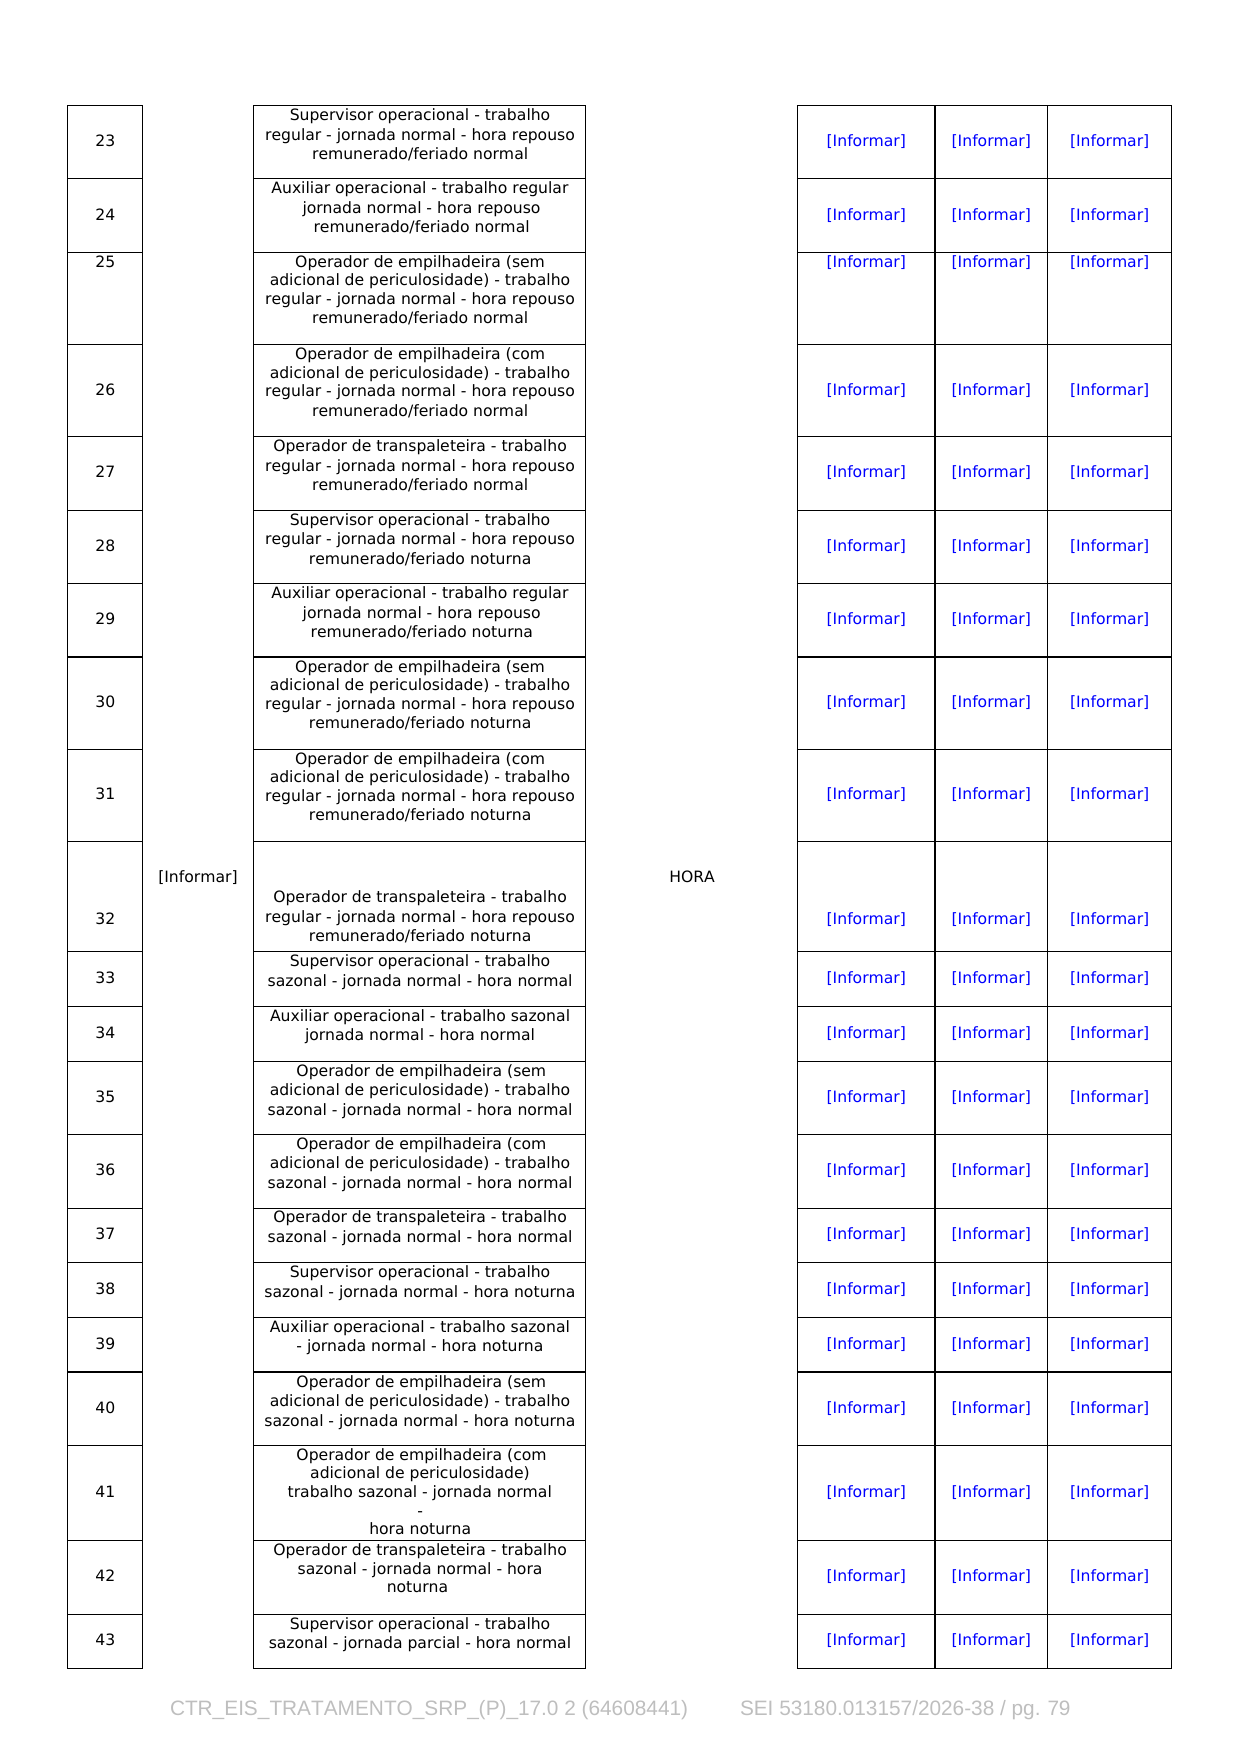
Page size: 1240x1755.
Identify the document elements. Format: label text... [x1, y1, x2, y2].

table_cell Auxiliar operacional - trabalho regular jornada normal - hora repouso remunerado/feriado normal [254, 179, 585, 252]
table_cell 38 [68, 1263, 142, 1317]
table_cell [Informar] [936, 750, 1047, 841]
table_cell Supervisor operacional - trabalho sazonal - jornada parcial - hora normal [254, 1615, 585, 1668]
table_cell [Informar] [798, 658, 934, 749]
table_cell Supervisor operacional - trabalho sazonal - jornada normal - hora noturna [254, 1263, 585, 1317]
table_cell [Informar] [936, 1446, 1047, 1540]
table_cell 43 [68, 1615, 142, 1668]
table_cell 26 [68, 345, 142, 436]
table_cell [Informar] [798, 345, 934, 436]
table_cell Operador de empilhadeira (sem adicional de periculosidade) - trabalho sazonal - jornada normal - hora noturna [254, 1373, 585, 1445]
table_cell Operador de empilhadeira (sem adicional de periculosidade) - trabalho regular - jornada normal - hora repouso remunerado/feriado normal [254, 253, 585, 344]
table_cell [Informar] [936, 179, 1047, 252]
table_cell 33 [68, 952, 142, 1006]
table_cell [1048, 842, 1171, 888]
table_cell Operador de empilhadeira (com adicional de periculosidade) trabalho sazonal - jornada normal - hora noturna [254, 1446, 585, 1540]
table_cell Operador de transpaleteira - trabalho sazonal - jornada normal - hora normal [254, 1209, 585, 1262]
table_cell Operador de empilhadeira (com adicional de periculosidade) - trabalho regular - jornada normal - hora repouso remunerado/feriado noturna [254, 750, 585, 841]
table_cell [Informar] [798, 888, 934, 951]
table_cell [Informar] [798, 1615, 934, 1668]
table_cell [Informar] [936, 952, 1047, 1006]
table_cell [Informar] [798, 1263, 934, 1317]
table_cell Operador de transpaleteira - trabalho regular - jornada normal - hora repouso remunerado/feriado noturna [254, 888, 585, 951]
table_cell [Informar] [936, 1318, 1047, 1371]
table_cell [Informar] [1048, 1541, 1171, 1613]
table_cell [Informar] [798, 952, 934, 1006]
table_cell 30 [68, 658, 142, 749]
table_cell [Informar] [1048, 1209, 1171, 1262]
table_header HORA [586, 105, 797, 888]
table_cell [254, 842, 585, 888]
table_cell [Informar] [936, 1373, 1047, 1445]
table_cell [Informar] [798, 1446, 934, 1540]
table_cell Auxiliar operacional - trabalho sazonal - jornada normal - hora noturna [254, 1318, 585, 1371]
table_cell [Informar] [1048, 1062, 1171, 1134]
table_cell [Informar] [936, 253, 1047, 344]
table_cell Auxiliar operacional - trabalho regular jornada normal - hora repouso remunerado/feriado noturna [254, 584, 585, 656]
table_cell [Informar] [1048, 1373, 1171, 1445]
table_cell 32 [68, 888, 142, 951]
table_cell 27 [68, 437, 142, 509]
table_cell [Informar] [1048, 952, 1171, 1006]
table_cell [Informar] [936, 1062, 1047, 1134]
table_cell [Informar] [798, 1373, 934, 1445]
table_cell Supervisor operacional - trabalho regular - jornada normal - hora repouso remunerado/feriado noturna [254, 511, 585, 583]
table_cell 24 [68, 179, 142, 252]
table_header [Informar] [798, 106, 934, 178]
table_cell [Informar] [936, 658, 1047, 749]
table_cell 36 [68, 1135, 142, 1207]
table_cell [Informar] [1048, 1318, 1171, 1371]
table_cell [Informar] [798, 1007, 934, 1061]
table_cell [143, 888, 253, 1668]
table_header [Informar] [143, 105, 253, 888]
table_cell [Informar] [798, 1209, 934, 1262]
table_cell 42 [68, 1541, 142, 1613]
table_cell 37 [68, 1209, 142, 1262]
table_cell Operador de transpaleteira - trabalho regular - jornada normal - hora repouso remunerado/feriado normal [254, 437, 585, 509]
table_cell 25 [68, 253, 142, 344]
table_cell [Informar] [1048, 345, 1171, 436]
table_cell Operador de empilhadeira (sem adicional de periculosidade) - trabalho sazonal - jornada normal - hora normal [254, 1062, 585, 1134]
table_cell [Informar] [936, 1135, 1047, 1207]
table_cell Operador de empilhadeira (com adicional de periculosidade) - trabalho sazonal - jornada normal - hora normal [254, 1135, 585, 1207]
table_cell 39 [68, 1318, 142, 1371]
table_header [Informar] [1048, 106, 1171, 178]
table_cell [Informar] [798, 511, 934, 583]
table_cell [Informar] [1048, 1135, 1171, 1207]
table_cell [Informar] [798, 1541, 934, 1613]
table_cell [Informar] [1048, 1007, 1171, 1061]
table_cell [Informar] [936, 345, 1047, 436]
table_cell [Informar] [798, 584, 934, 656]
table_cell [Informar] [1048, 1446, 1171, 1540]
table_cell [Informar] [936, 511, 1047, 583]
table_cell 28 [68, 511, 142, 583]
table_cell [Informar] [1048, 1615, 1171, 1668]
table_cell [Informar] [936, 1007, 1047, 1061]
table_cell Operador de empilhadeira (com adicional de periculosidade) - trabalho regular - jornada normal - hora repouso remunerado/feriado normal [254, 345, 585, 436]
table_cell [Informar] [798, 1135, 934, 1207]
table_cell [Informar] [1048, 253, 1171, 344]
table_cell [Informar] [798, 750, 934, 841]
table_cell [Informar] [798, 253, 934, 344]
table_header Supervisor operacional - trabalho regular - jornada normal - hora repouso remunerado/feriado normal [254, 106, 585, 178]
table_cell 40 [68, 1373, 142, 1445]
table_cell Auxiliar operacional - trabalho sazonal jornada normal - hora normal [254, 1007, 585, 1061]
table_cell [Informar] [936, 888, 1047, 951]
table_cell 35 [68, 1062, 142, 1134]
table_cell [Informar] [936, 584, 1047, 656]
table_cell [Informar] [1048, 658, 1171, 749]
table_cell 29 [68, 584, 142, 656]
table_cell 41 [68, 1446, 142, 1540]
table_cell [Informar] [936, 1209, 1047, 1262]
table_cell [Informar] [1048, 1263, 1171, 1317]
table_cell [Informar] [1048, 437, 1171, 509]
table_cell [Informar] [936, 1263, 1047, 1317]
table_cell Operador de transpaleteira - trabalho sazonal - jornada normal - hora noturna [254, 1541, 585, 1613]
table_cell 34 [68, 1007, 142, 1061]
table_cell Supervisor operacional - trabalho sazonal - jornada normal - hora normal [254, 952, 585, 1006]
table_cell [Informar] [798, 437, 934, 509]
table_header [Informar] [936, 106, 1047, 178]
table_cell [936, 842, 1047, 888]
table_cell [798, 842, 934, 888]
table_cell [586, 888, 797, 1668]
table_cell [Informar] [936, 1615, 1047, 1668]
table_cell 31 [68, 750, 142, 841]
table_cell [Informar] [1048, 584, 1171, 656]
table_cell [Informar] [798, 179, 934, 252]
table_cell [Informar] [936, 437, 1047, 509]
table_header 23 [68, 106, 142, 178]
table_cell Operador de empilhadeira (sem adicional de periculosidade) - trabalho regular - jornada normal - hora repouso remunerado/feriado noturna [254, 658, 585, 749]
table_cell [68, 842, 142, 888]
table_cell [Informar] [798, 1062, 934, 1134]
table_cell [Informar] [798, 1318, 934, 1371]
table_cell [Informar] [1048, 179, 1171, 252]
table_cell [Informar] [1048, 888, 1171, 951]
table_cell [Informar] [1048, 511, 1171, 583]
table_cell [Informar] [936, 1541, 1047, 1613]
table_cell [Informar] [1048, 750, 1171, 841]
